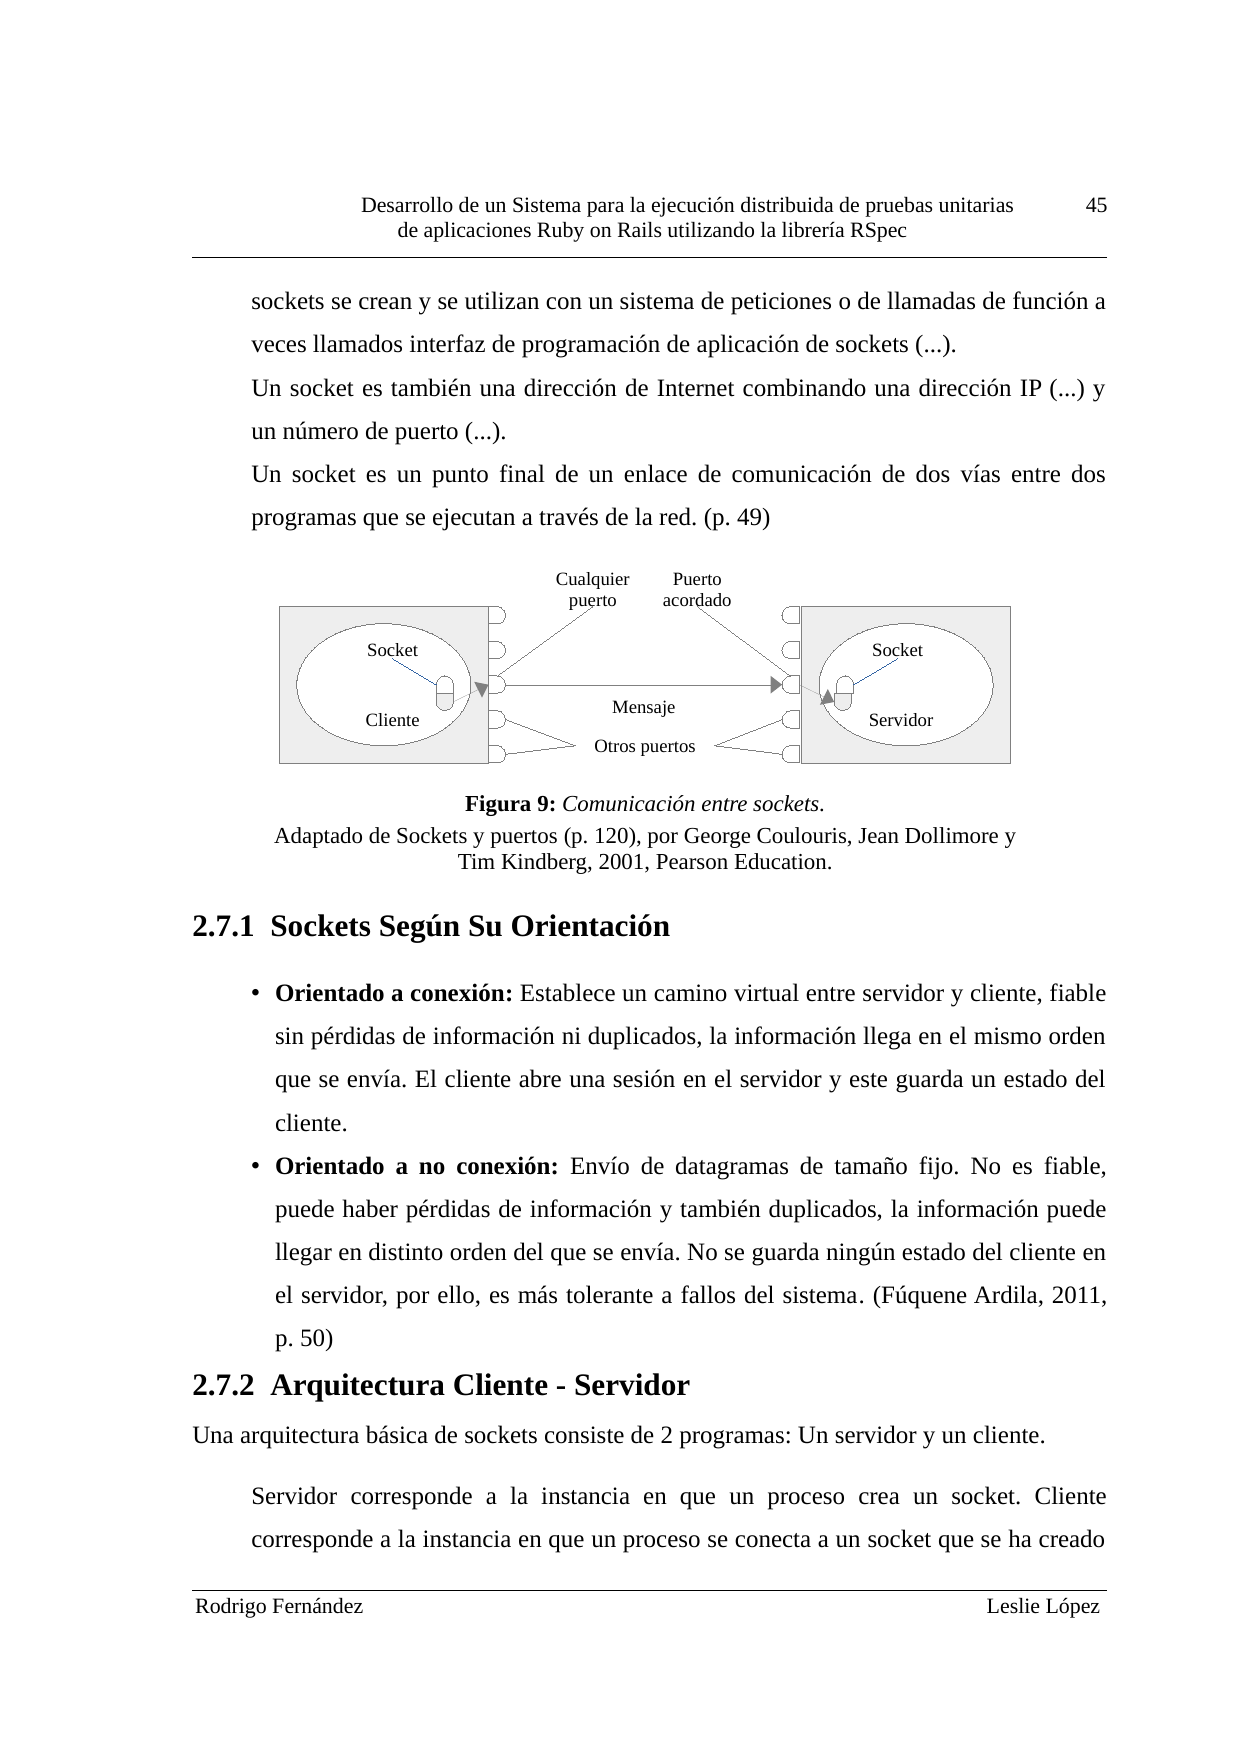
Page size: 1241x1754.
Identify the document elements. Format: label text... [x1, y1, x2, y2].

text Un socket es un punto final de un enlace de comunicación de dos vías entre dos programas que se ejecutan a través de la red. (p. 49) [251, 459, 1107, 531]
text Figura 9: Comunicación entre sockets. [257, 790, 1033, 816]
text Una arquitectura básica de sockets consiste de 2 programas: Un servidor y un cliente. [192, 1420, 1107, 1449]
text Un socket es también una dirección de Internet combinando una dirección IP (...) y un número de puerto (...). [251, 373, 1107, 444]
text sockets se crean y se utilizan con un sistema de peticiones o de llamadas de función a veces llamados interfaz de programación de aplicación de sockets (...). [251, 286, 1107, 358]
text Servidor corresponde a la instancia en que un proceso crea un socket. Cliente corresponde a la instancia en que un proceso se conecta a un socket que se ha creado [251, 1481, 1107, 1553]
list Orientado a no conexión: Envío de datagramas de tamaño fijo. No es fiable, puede haber pérdidas de información y también duplicados, la información puede llegar en distinto orden del que se envía. No se guarda ningún estado del cliente en el servidor, por ello, es más tolerante a fallos del sistema. (Fúquene Ardila, 2011, p. 50)⁠ [251, 1151, 1107, 1352]
text Adaptado de Sockets y puertos (p. 120), por George Coulouris, Jean Dollimore y Tim Kindberg, 2001, Pearson Education. [257, 822, 1033, 875]
list Orientado a conexión: Establece un camino virtual entre servidor y cliente, fiable sin pérdidas de información ni duplicados, la información llega en el mismo orden que se envía. El cliente abre una sesión en el servidor y este guarda un estado del cliente. [251, 978, 1107, 1136]
subtitle Arquitectura cliente - servidor [192, 1366, 1107, 1402]
subtitle Sockets según su orientación [192, 907, 1107, 943]
